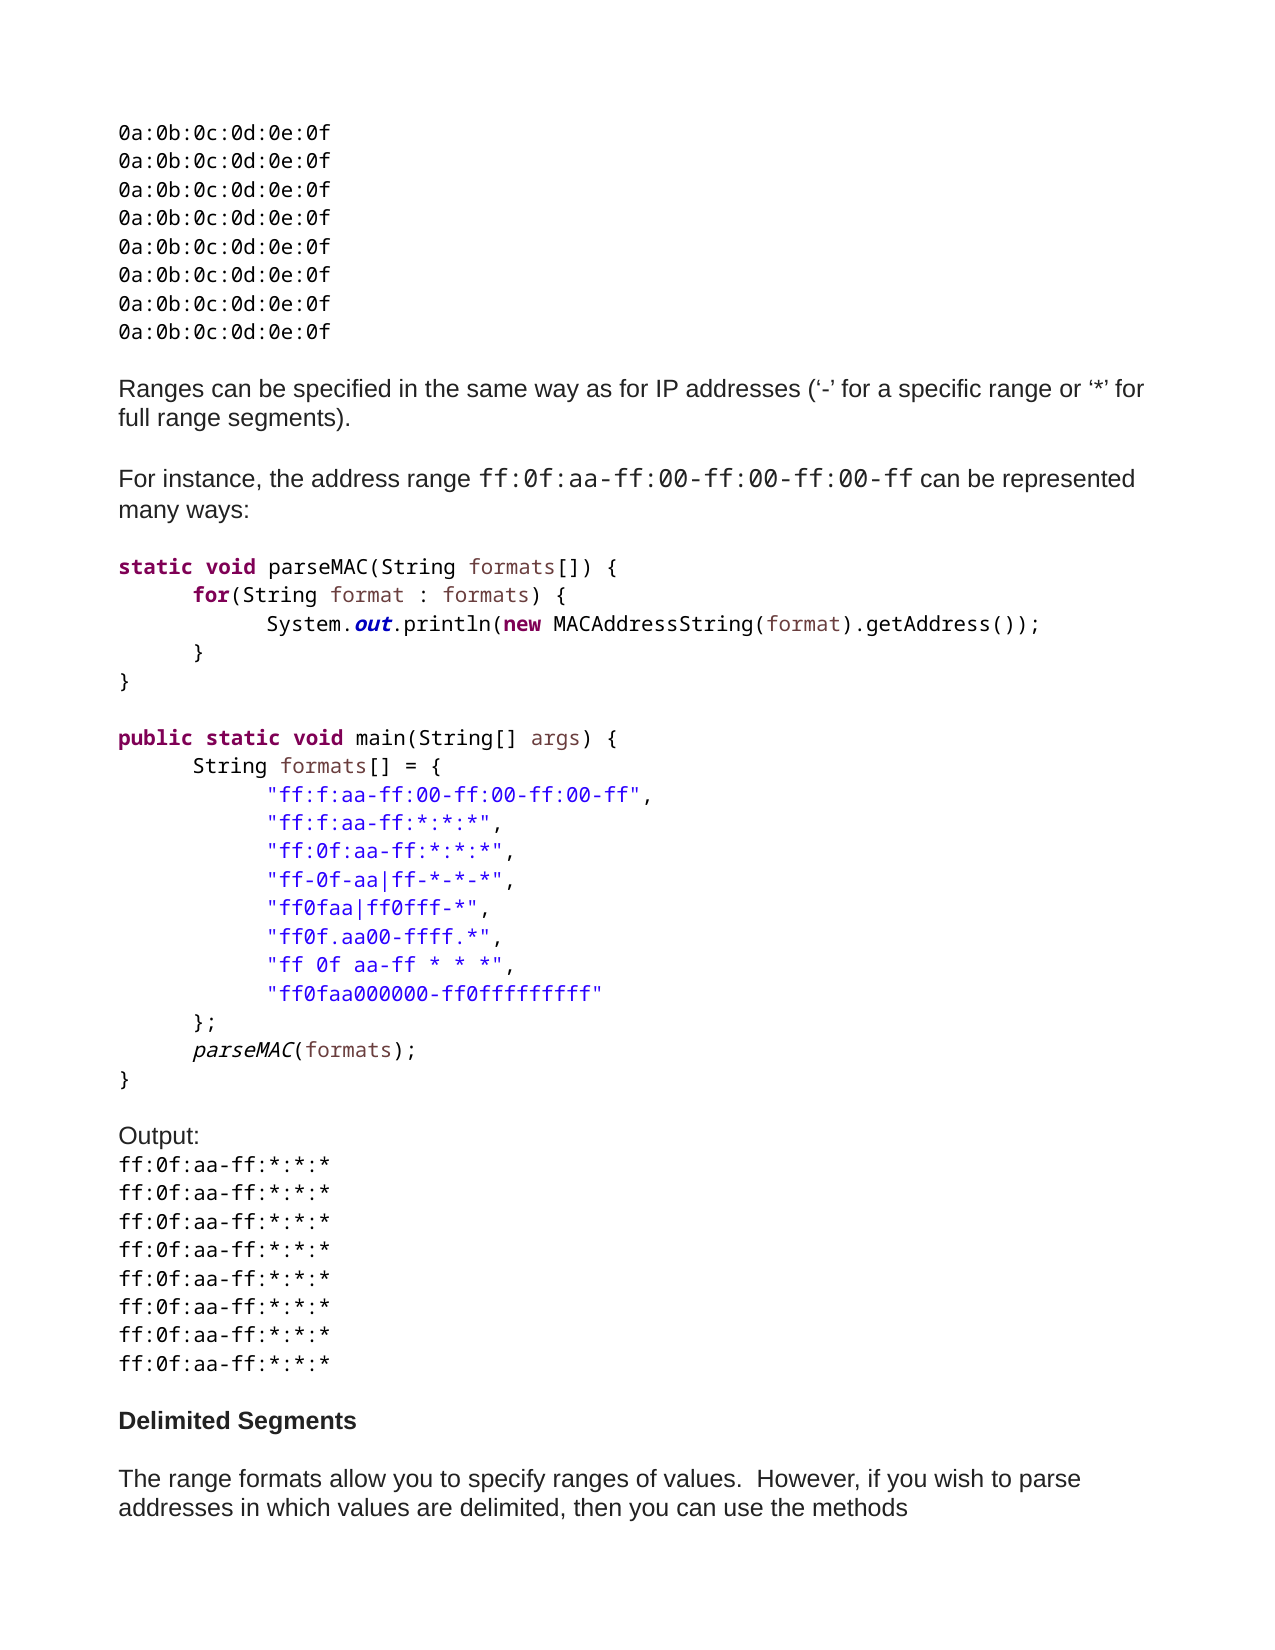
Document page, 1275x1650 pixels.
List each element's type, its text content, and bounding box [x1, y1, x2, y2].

text ff:0f:aa-ff:*:*:* [118, 1207, 1157, 1235]
text Ranges can be specified in the same way as for IP addresses (‘-’ for a specific range or ‘*’ for full range segments). [118, 374, 1157, 432]
text "ff:0f:aa-ff:*:*:*", [118, 837, 1157, 865]
text The range formats allow you to specify ranges of values. However, if you wish to parse addresses in which values are delimited, then you can use the methods [118, 1464, 1157, 1521]
text "ff0f.aa00-ffff.*", [118, 922, 1157, 950]
text ff:0f:aa-ff:*:*:* ff:0f:aa-ff:*:*:* [118, 1321, 1157, 1377]
text 0a:0b:0c:0d:0e:0f [118, 203, 1157, 232]
text "ff-0f-aa|ff-*-*-*", [118, 865, 1157, 893]
text 0a:0b:0c:0d:0e:0f [118, 317, 1157, 346]
text } [118, 637, 1157, 666]
text } [118, 1064, 1157, 1092]
text System.out.println(new MACAddressString(format).getAddress()); [118, 609, 1157, 637]
text Output: [118, 1121, 1157, 1150]
text parseMAC(formats); [118, 1036, 1157, 1064]
text 0a:0b:0c:0d:0e:0f [118, 118, 1157, 147]
text } [118, 666, 1157, 694]
text }; [118, 1007, 1157, 1036]
text "ff:f:aa-ff:*:*:*", [118, 808, 1157, 837]
text 0a:0b:0c:0d:0e:0f [118, 175, 1157, 203]
text "ff0faa|ff0fff-*", [118, 893, 1157, 922]
text "ff 0f aa-ff * * *", [118, 950, 1157, 979]
text for(String format : formats) { [118, 581, 1157, 609]
text ff:0f:aa-ff:*:*:* [118, 1292, 1157, 1321]
text ff:0f:aa-ff:*:*:* [118, 1264, 1157, 1292]
text Delimited Segments [118, 1406, 1157, 1435]
text "ff0faa000000-ff0fffffffff" [118, 979, 1157, 1007]
text 0a:0b:0c:0d:0e:0f [118, 260, 1157, 289]
text String formats[] = { [118, 751, 1157, 780]
text static void parseMAC(String formats[]) { [118, 552, 1157, 581]
text 0a:0b:0c:0d:0e:0f [118, 232, 1157, 260]
text For instance, the address range ff:0f:aa-ff:00-ff:00-ff:00-ff can be represented many ways: [118, 461, 1157, 523]
text "ff:f:aa-ff:00-ff:00-ff:00-ff", [118, 780, 1157, 808]
text ff:0f:aa-ff:*:*:* [118, 1150, 1157, 1178]
text 0a:0b:0c:0d:0e:0f [118, 147, 1157, 175]
text public static void main(String[] args) { [118, 723, 1157, 751]
text ff:0f:aa-ff:*:*:* [118, 1235, 1157, 1264]
text 0a:0b:0c:0d:0e:0f [118, 289, 1157, 317]
text ff:0f:aa-ff:*:*:* [118, 1178, 1157, 1207]
